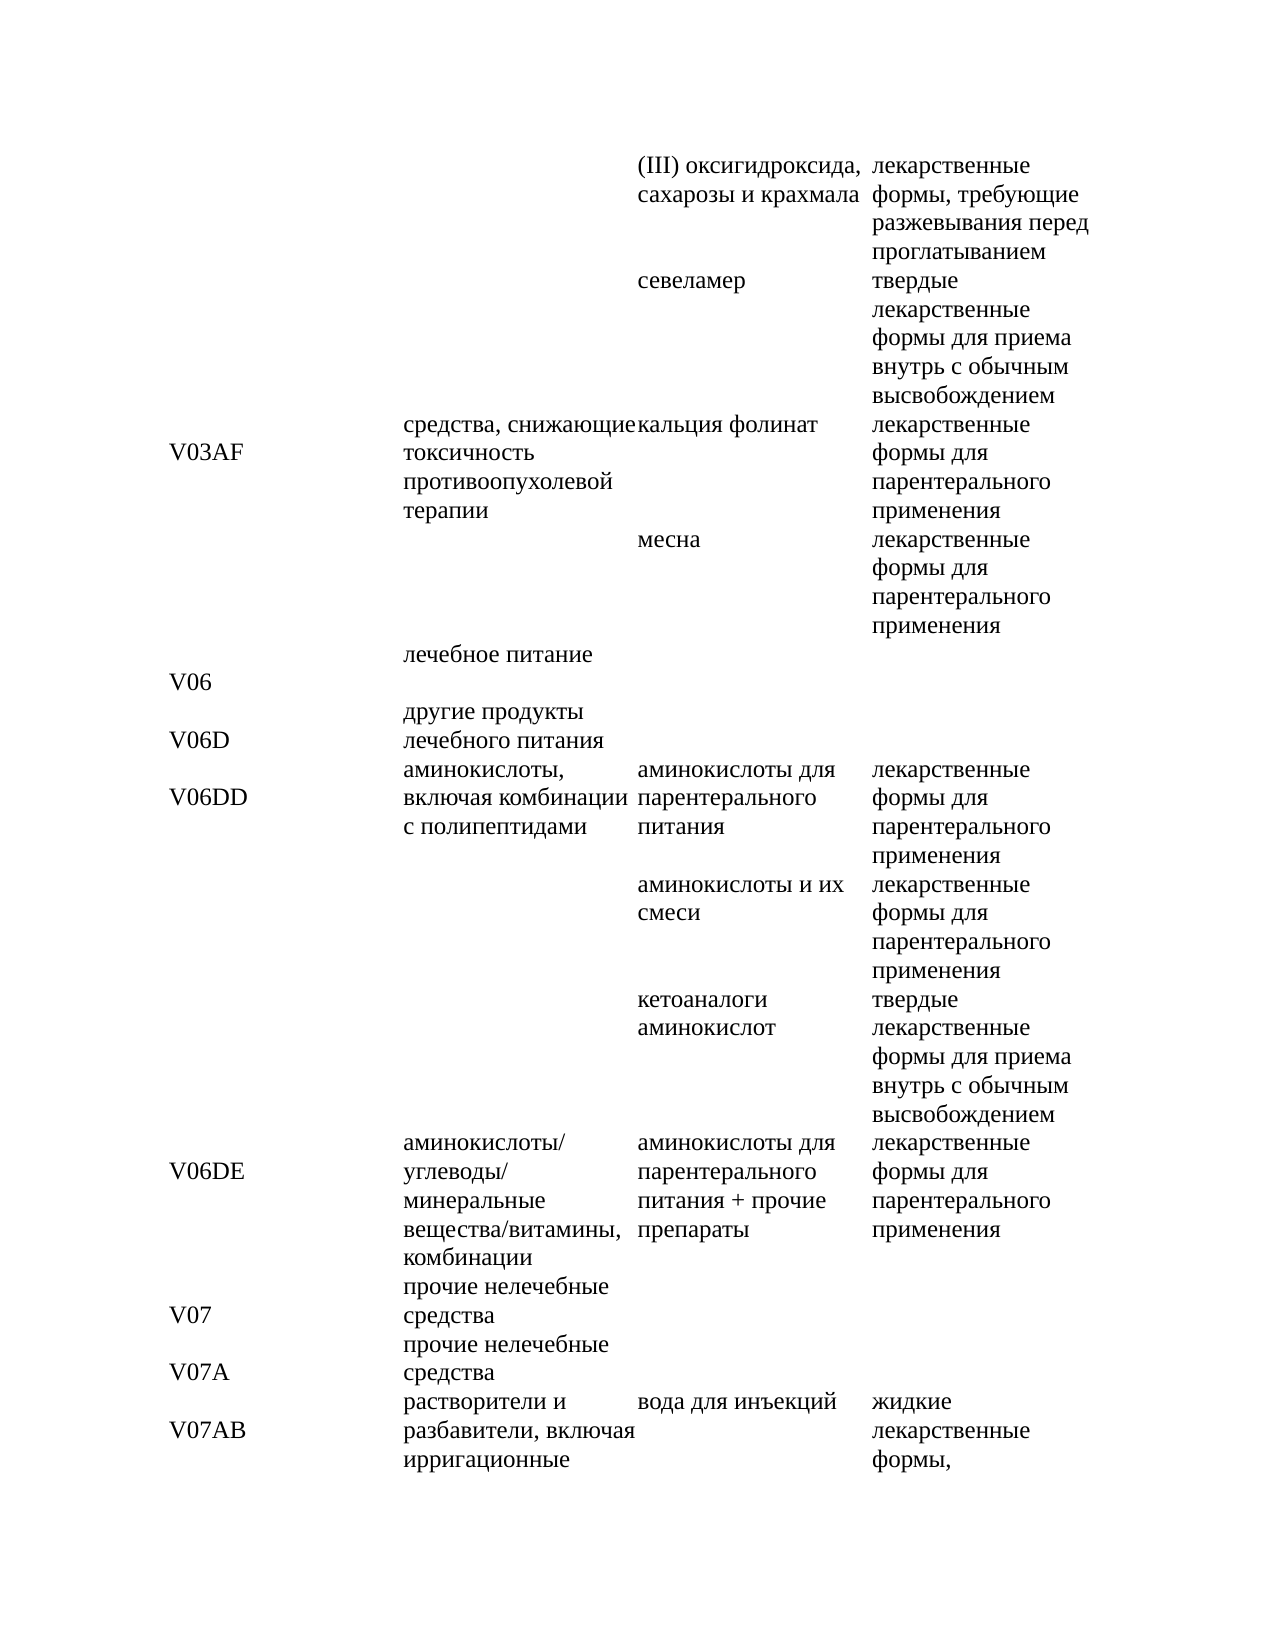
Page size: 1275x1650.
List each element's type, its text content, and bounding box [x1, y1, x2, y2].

table_cell лекарственные формы для парентерального применения [872, 1128, 1106, 1271]
table_cell [638, 1329, 872, 1386]
table_cell [638, 1271, 872, 1329]
table_cell прочие нелечебные средства [403, 1329, 637, 1386]
table_cell прочие нелечебные средства [403, 1271, 637, 1329]
table_cell V06D [169, 696, 403, 754]
table_cell кетоаналоги аминокислот [638, 984, 872, 1127]
table_cell [872, 696, 1106, 754]
table_cell севеламер [638, 265, 872, 409]
table_cell средства, снижающие токсичность противоопухолевой терапии [403, 409, 637, 639]
table_cell V03AF [169, 409, 403, 639]
table_cell лекарственные формы, требующие разжевывания перед проглатыванием [872, 150, 1106, 265]
table_cell аминокислоты и их смеси [638, 869, 872, 984]
table_cell [872, 1271, 1106, 1329]
table_cell растворители и разбавители, включая ирригационные [403, 1386, 637, 1472]
table_cell твердые лекарственные формы для приема внутрь с обычным высвобождением [872, 984, 1106, 1127]
table_cell V06DE [169, 1128, 403, 1271]
table_cell лекарственные формы для парентерального применения [872, 524, 1106, 639]
table_cell аминокислоты/углеводы/минеральные вещества/витамины, комбинации [403, 1128, 637, 1271]
table_cell аминокислоты для парентерального питания [638, 754, 872, 869]
table_cell [638, 639, 872, 696]
table_cell лекарственные формы для парентерального применения [872, 409, 1106, 524]
table_cell лечебное питание [403, 639, 637, 696]
table_cell V06 [169, 639, 403, 696]
table_cell V07 [169, 1271, 403, 1329]
table_cell (III) оксигидроксида, сахарозы и крахмала [638, 150, 872, 265]
table_cell лекарственные формы для парентерального применения [872, 754, 1106, 869]
table_cell жидкие лекарственные формы, [872, 1386, 1106, 1472]
table_cell [872, 639, 1106, 696]
table_cell другие продукты лечебного питания [403, 696, 637, 754]
table_cell V06DD [169, 754, 403, 1127]
table_cell лекарственные формы для парентерального применения [872, 869, 1106, 984]
table_cell [872, 1329, 1106, 1386]
table_cell V07A [169, 1329, 403, 1386]
table_cell V07AB [169, 1386, 403, 1472]
table_cell аминокислоты для парентерального питания + прочие препараты [638, 1128, 872, 1271]
table_cell твердые лекарственные формы для приема внутрь с обычным высвобождением [872, 265, 1106, 409]
table_cell [638, 696, 872, 754]
table_cell вода для инъекций [638, 1386, 872, 1472]
table_cell кальция фолинат [638, 409, 872, 524]
table_cell аминокислоты, включая комбинации с полипептидами [403, 754, 637, 1127]
table_cell месна [638, 524, 872, 639]
